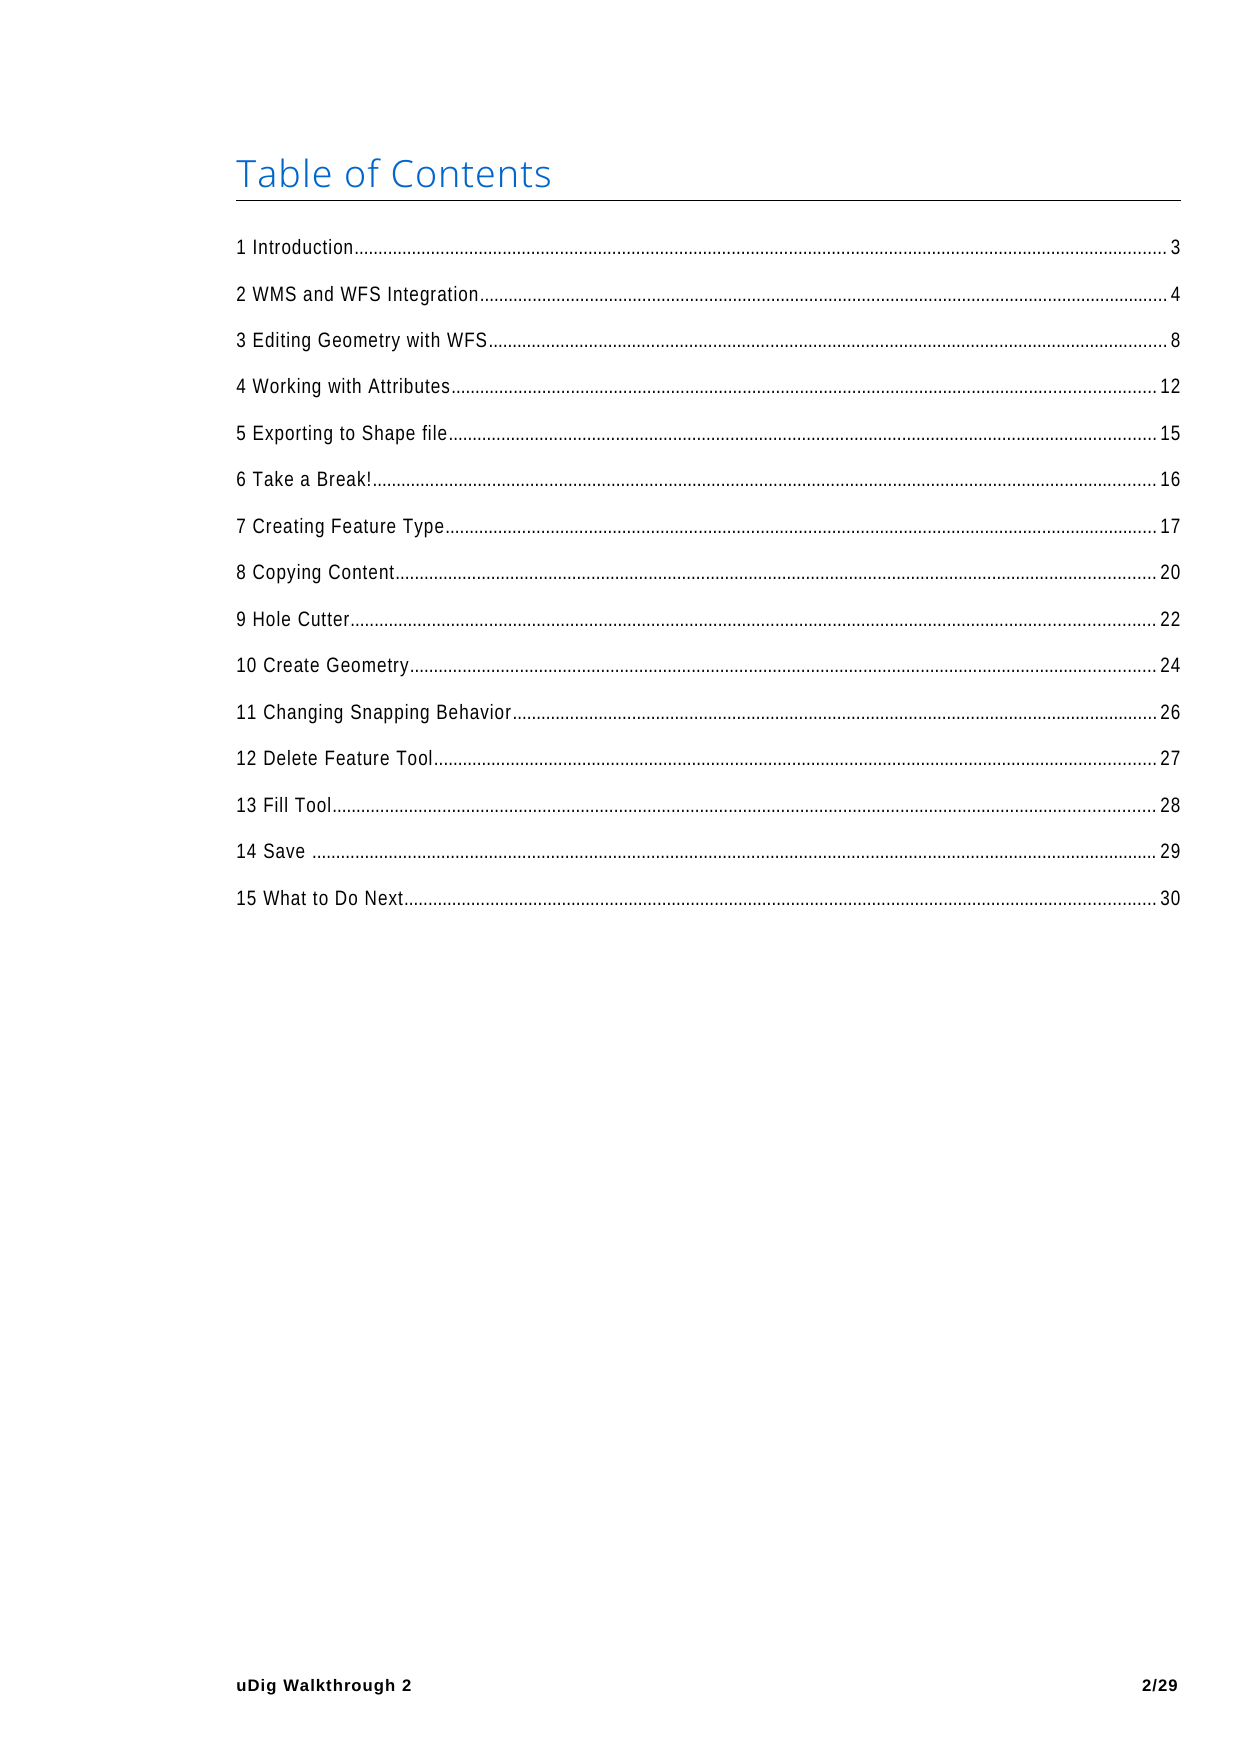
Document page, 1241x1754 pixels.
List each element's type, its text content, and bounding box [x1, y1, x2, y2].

text 14 Save 29 [236, 839, 1181, 863]
text 6 Take a Break! 16 [236, 467, 1181, 491]
text 15 What to Do Next 30 [236, 886, 1181, 909]
text 1 Introduction 3 [236, 235, 1181, 259]
text 9 Hole Cutter 22 [236, 607, 1181, 631]
title Table of Contents [236, 147, 1181, 200]
text 8 Copying Content 20 [236, 560, 1181, 584]
text 12 Delete Feature Tool 27 [236, 746, 1181, 770]
text 4 Working with Attributes 12 [236, 374, 1181, 398]
text 10 Create Geometry 24 [236, 653, 1181, 677]
text 7 Creating Feature Type 17 [236, 514, 1181, 538]
text 11 Changing Snapping Behavior 26 [236, 700, 1181, 724]
text 5 Exporting to Shape file 15 [236, 421, 1181, 445]
text 3 Editing Geometry with WFS 8 [236, 328, 1181, 352]
text 2 WMS and WFS Integration 4 [236, 282, 1181, 306]
text 13 Fill Tool 28 [236, 793, 1181, 817]
